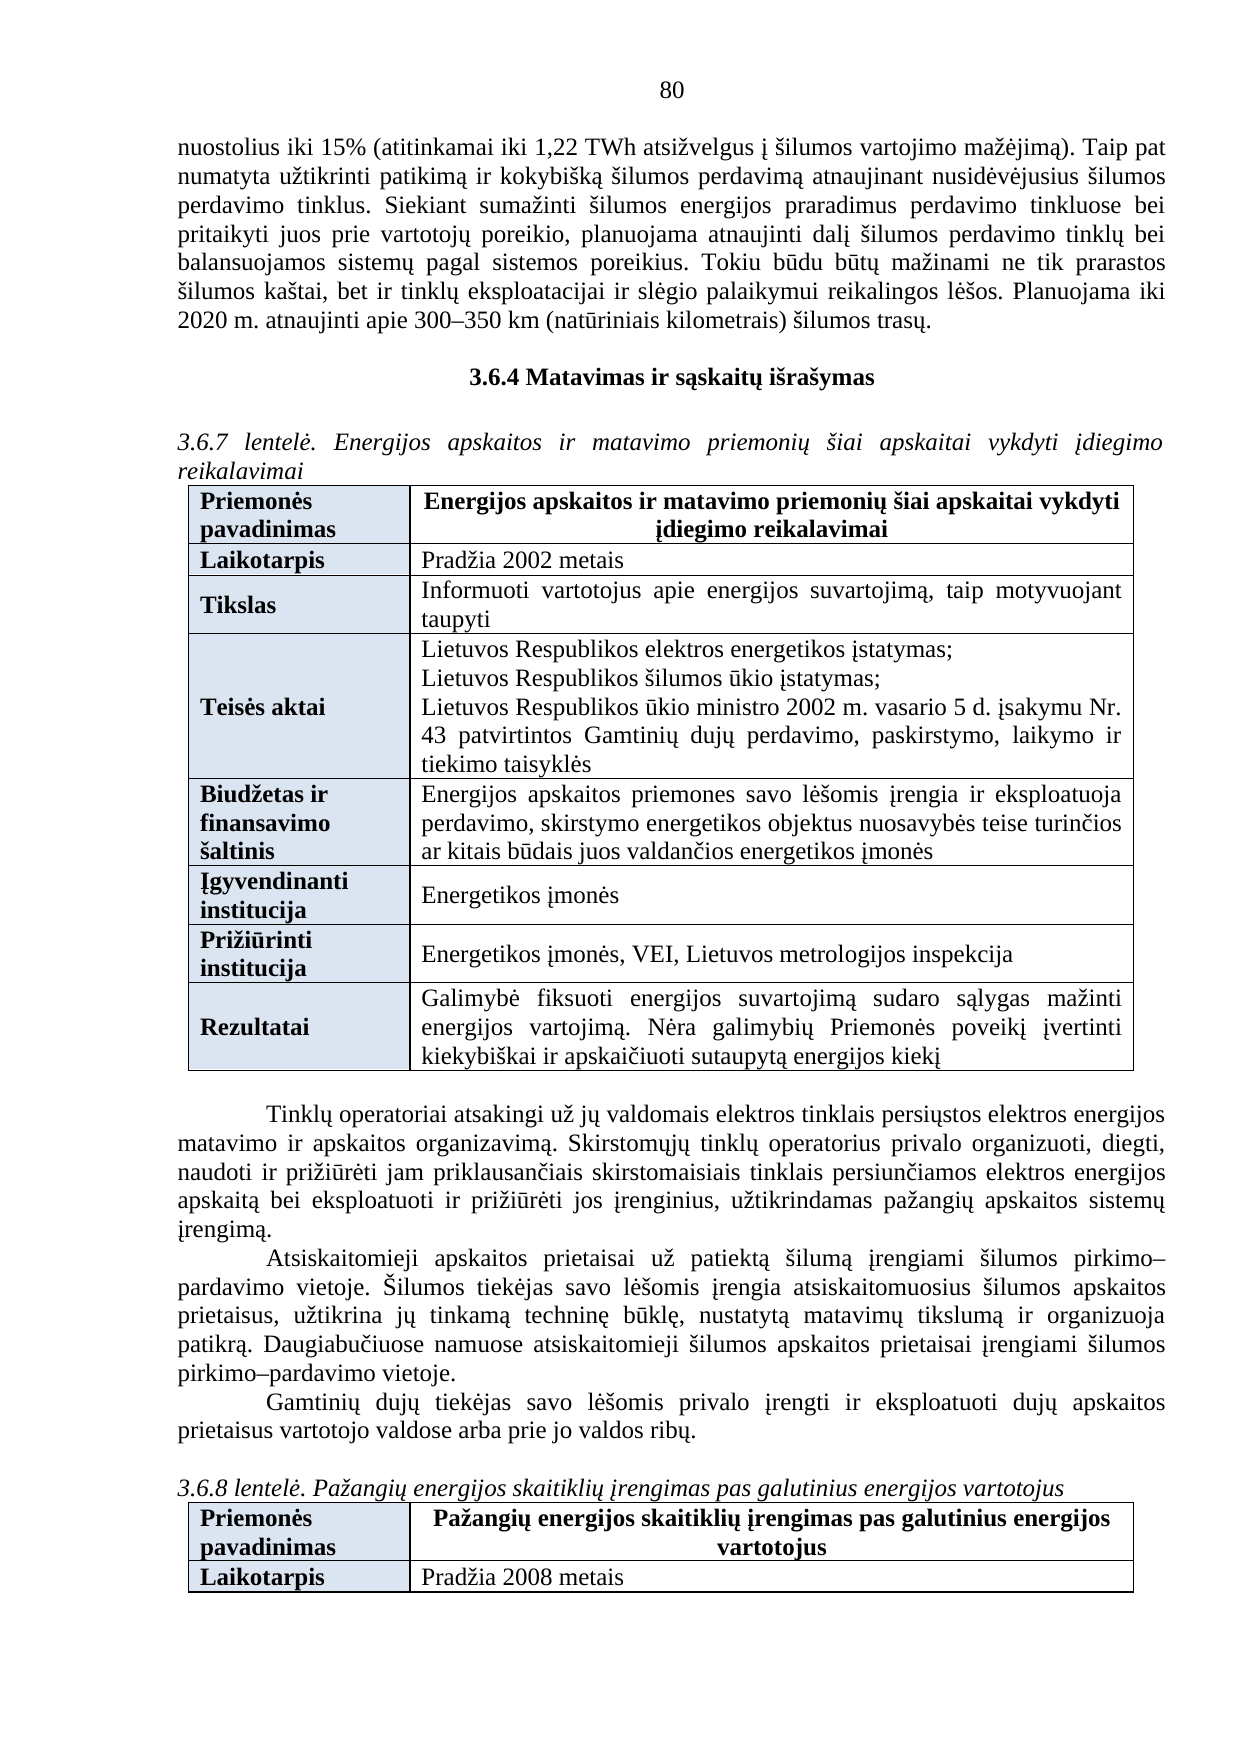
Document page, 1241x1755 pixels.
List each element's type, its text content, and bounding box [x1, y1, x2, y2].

table_cell Galimybė fiksuoti energijos suvartojimą sudaro sąlygas mažinti energijos vartojimą. Nėra galimybių Priemonės poveikį įvertinti kiekybiškai ir apskaičiuoti sutaupytą energijos kiekį [411, 983, 1133, 1069]
table_cell Įgyvendinanti institucija [189, 866, 409, 924]
table_header Pažangių energijos skaitiklių įrengimas pas galutinius energijos vartotojus [411, 1503, 1133, 1560]
text nuostolius iki 15% (atitinkamai iki 1,22 TWh atsižvelgus į šilumos vartojimo mažėjimą). Taip pat numatyta užtikrinti patikimą ir kokybišką šilumos perdavimą atnaujinant nusidėvėjusius šilumos perdavimo tinklus. Siekiant sumažinti šilumos energijos praradimus perdavimo tinkluose bei pritaikyti juos prie vartotojų poreikio, planuojama atnaujinti dalį šilumos perdavimo tinklų bei balansuojamos sistemų pagal sistemos poreikius. Tokiu būdu būtų mažinami ne tik prarastos šilumos kaštai, bet ir tinklų eksploatacijai ir slėgio palaikymui reikalingos lėšos. Planuojama iki 2020 m. atnaujinti apie 300–350 km (natūriniais kilometrais) šilumos trasų. [177, 132, 1166, 334]
table_cell Energetikos įmonės [411, 866, 1133, 924]
table_cell Lietuvos Respublikos elektros energetikos įstatymas; Lietuvos Respublikos šilumos ūkio įstatymas; Lietuvos Respublikos ūkio ministro 2002 m. vasario 5 d. įsakymu Nr. 43 patvirtintos Gamtinių dujų perdavimo, paskirstymo, laikymo ir tiekimo taisyklės [411, 634, 1133, 778]
table_cell Rezultatai [189, 983, 409, 1069]
table_header Priemonės pavadinimas [189, 1503, 409, 1560]
table_cell Tikslas [189, 576, 409, 633]
table_cell Pradžia 2008 metais [411, 1561, 1133, 1591]
text 3.6.7 lentelė. Energijos apskaitos ir matavimo priemonių šiai apskaitai vykdyti įdiegimo reikalavimai [177, 427, 1166, 485]
table_cell Laikotarpis [189, 544, 409, 574]
text 3.6.8 lentelė. Pažangių energijos skaitiklių įrengimas pas galutinius energijos vartotojus [177, 1473, 1166, 1502]
text 3.6.4 Matavimas ir sąskaitų išrašymas [177, 362, 1166, 391]
table_header Priemonės pavadinimas [189, 486, 409, 543]
table_cell Teisės aktai [189, 634, 409, 778]
table_cell Energijos apskaitos priemones savo lėšomis įrengia ir eksploatuoja perdavimo, skirstymo energetikos objektus nuosavybės teise turinčios ar kitais būdais juos valdančios energetikos įmonės [411, 779, 1133, 865]
text Tinklų operatoriai atsakingi už jų valdomais elektros tinklais persiųstos elektros energijos matavimo ir apskaitos organizavimą. Skirstomųjų tinklų operatorius privalo organizuoti, diegti, naudoti ir prižiūrėti jam priklausančiais skirstomaisiais tinklais persiunčiamos elektros energijos apskaitą bei eksploatuoti ir prižiūrėti jos įrenginius, užtikrindamas pažangių apskaitos sistemų įrengimą. [177, 1099, 1166, 1243]
table_cell Prižiūrinti institucija [189, 925, 409, 982]
table_cell Laikotarpis [189, 1561, 409, 1591]
table_cell Informuoti vartotojus apie energijos suvartojimą, taip motyvuojant taupyti [411, 576, 1133, 633]
table_cell Energetikos įmonės, VEI, Lietuvos metrologijos inspekcija [411, 925, 1133, 982]
table_cell Biudžetas ir finansavimo šaltinis [189, 779, 409, 865]
table_cell Pradžia 2002 metais [411, 544, 1133, 574]
text Gamtinių dujų tiekėjas savo lėšomis privalo įrengti ir eksploatuoti dujų apskaitos prietaisus vartotojo valdose arba prie jo valdos ribų. [177, 1387, 1166, 1444]
text Atsiskaitomieji apskaitos prietaisai už patiektą šilumą įrengiami šilumos pirkimo–pardavimo vietoje. Šilumos tiekėjas savo lėšomis įrengia atsiskaitomuosius šilumos apskaitos prietaisus, užtikrina jų tinkamą techninę būklę, nustatytą matavimų tikslumą ir organizuoja patikrą. Daugiabučiuose namuose atsiskaitomieji šilumos apskaitos prietaisai įrengiami šilumos pirkimo–pardavimo vietoje. [177, 1243, 1166, 1387]
table_header Energijos apskaitos ir matavimo priemonių šiai apskaitai vykdyti įdiegimo reikalavimai [411, 486, 1133, 543]
